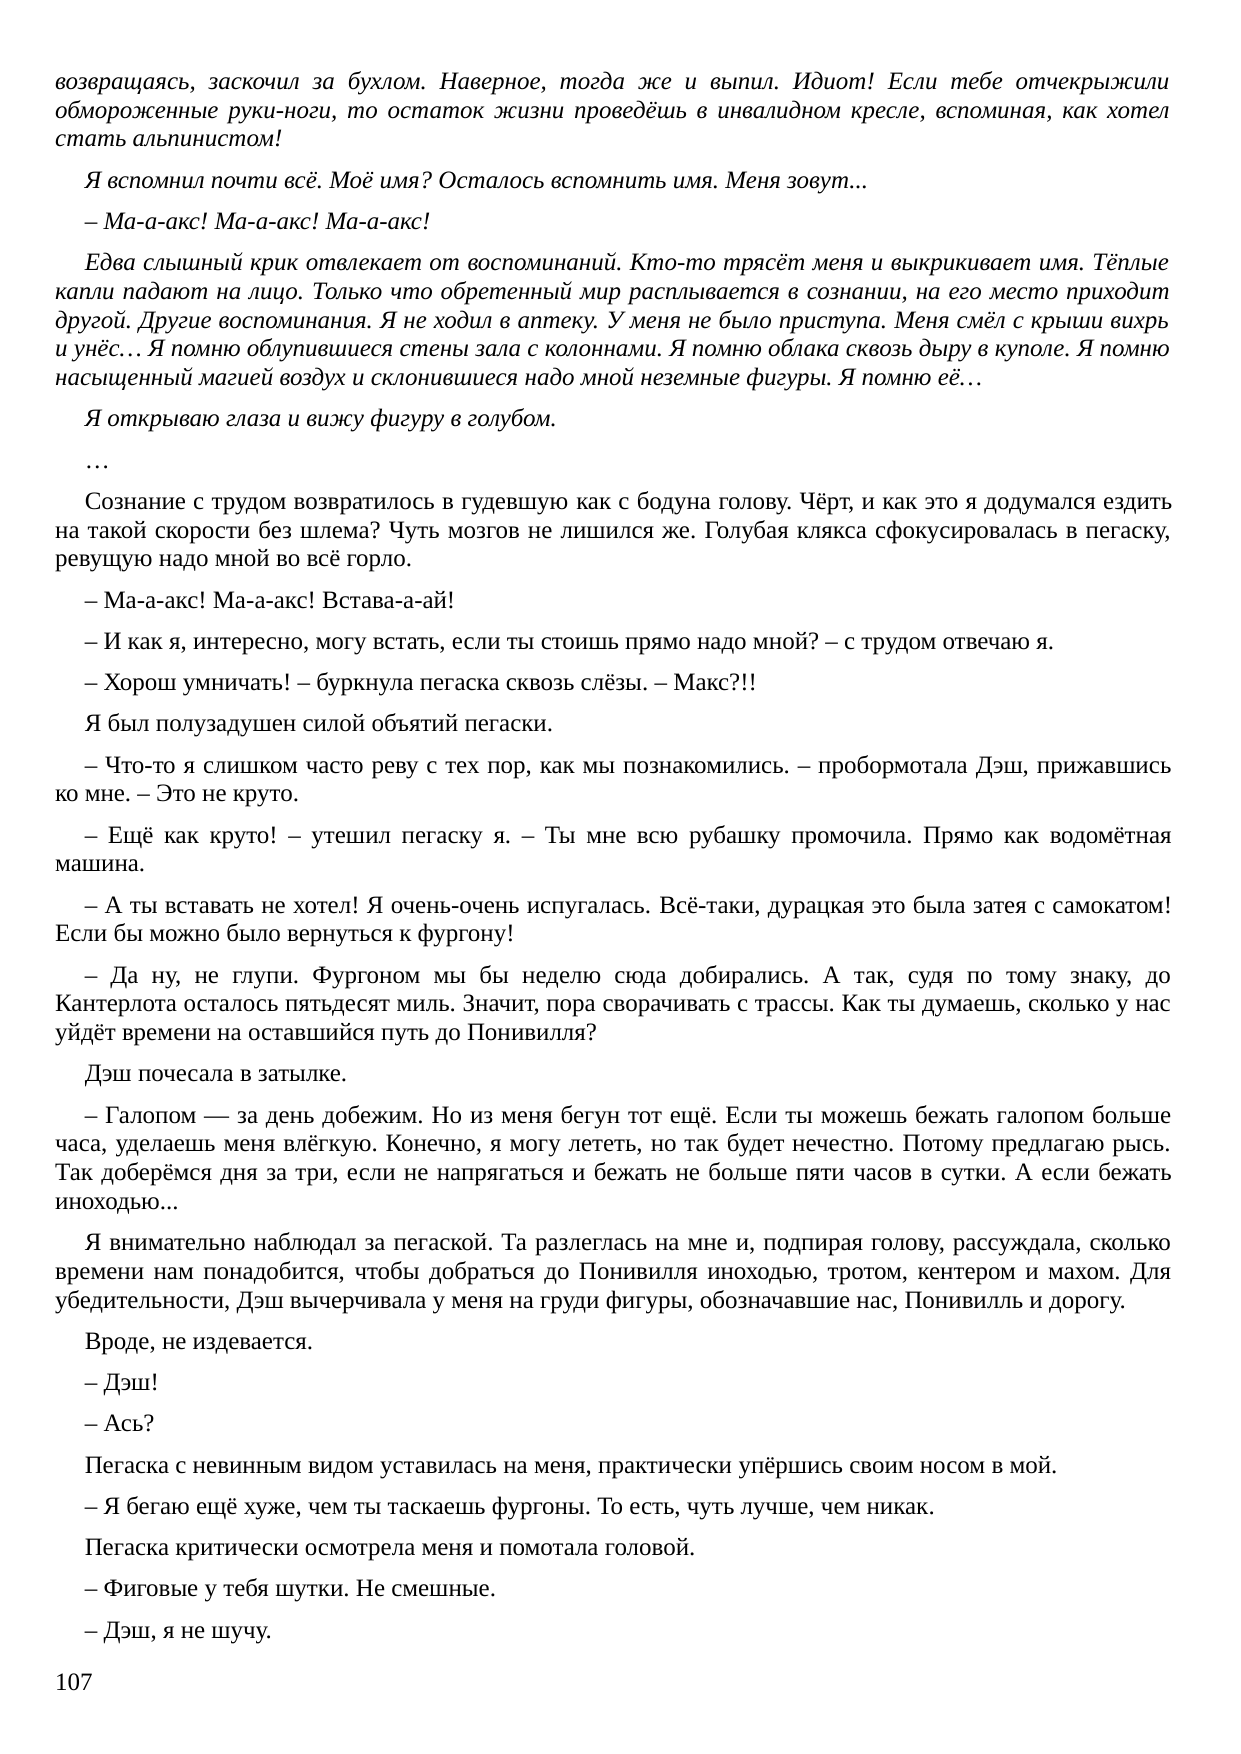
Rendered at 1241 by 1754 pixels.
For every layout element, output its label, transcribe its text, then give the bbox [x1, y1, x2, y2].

text – Дэш, я не шучу. [55, 1615, 1173, 1643]
text – Дэш! [55, 1367, 1173, 1396]
text Я внимательно наблюдал за пегаской. Та разлеглась на мне и, подпирая голову, рассуждала, сколько времени нам понадобится, чтобы добраться до Понивилля иноходью, тротом, кентером и махом. Для убедительности, Дэш вычерчивала у меня на груди фигуры, обозначавшие нас, Понивилль и дорогу. [55, 1227, 1173, 1313]
text – Фиговые у тебя шутки. Не смешные. [55, 1573, 1173, 1602]
text – Хорош умничать! – буркнула пегаска сквозь слёзы. – Макс?!! [55, 667, 1173, 696]
text … [55, 445, 1173, 473]
text – Ещё как круто! – утешил пегаску я. – Ты мне всю рубашку промочила. Прямо как водомётная машина. [55, 820, 1173, 877]
text Едва слышный крик отвлекает от воспоминаний. Кто-то трясёт меня и выкрикивает имя. Тёплые капли падают на лицо. Только что обретенный мир расплывается в сознании, на его место приходит другой. Другие воспоминания. Я не ходил в аптеку. У меня не было приступа. Меня смёл с крыши вихрь и унёс… Я помню облупившиеся стены зала с колоннами. Я помню облака сквозь дыру в куполе. Я помню насыщенный магией воздух и склонившиеся надо мной неземные фигуры. Я помню её… [55, 247, 1173, 391]
text Я открываю глаза и вижу фигуру в голубом. [55, 403, 1173, 432]
text Пегаска критически осмотрела меня и помотала головой. [55, 1532, 1173, 1561]
text возвращаясь, заскочил за бухлом. Наверное, тогда же и выпил. Идиот! Если тебе отчекрыжили обмороженные руки-ноги, то остаток жизни проведёшь в инвалидном кресле, вспоминая, как хотел стать альпинистом! [55, 66, 1173, 152]
text Вроде, не издевается. [55, 1326, 1173, 1355]
text Я вспомнил почти всё. Моё имя? Осталось вспомнить имя. Меня зовут... [55, 165, 1173, 193]
text – И как я, интересно, могу встать, если ты стоишь прямо надо мной? – с трудом отвечаю я. [55, 626, 1173, 655]
text – Ась? [55, 1408, 1173, 1437]
text Дэш почесала в затылке. [55, 1058, 1173, 1087]
text – Ма-а-акс! Ма-а-акс! Ма-а-акс! [55, 206, 1173, 235]
text Я был полузадушен силой объятий пегаски. [55, 708, 1173, 737]
text – Что-то я слишком часто реву с тех пор, как мы познакомились. – пробормотала Дэш, прижавшись ко мне. – Это не круто. [55, 750, 1173, 807]
text – Да ну, не глупи. Фургоном мы бы неделю сюда добирались. А так, судя по тому знаку, до Кантерлота осталось пятьдесят миль. Значит, пора сворачивать с трассы. Как ты думаешь, сколько у нас уйдёт времени на оставшийся путь до Понивилля? [55, 960, 1173, 1046]
text – Я бегаю ещё хуже, чем ты таскаешь фургоны. То есть, чуть лучше, чем никак. [55, 1491, 1173, 1520]
text – Ма-а-акс! Ма-а-акс! Встава-а-ай! [55, 585, 1173, 613]
text Пегаска с невинным видом уставилась на меня, практически упёршись своим носом в мой. [55, 1450, 1173, 1478]
text – А ты вставать не хотел! Я очень-очень испугалась. Всё-таки, дурацкая это была затея с самокатом! Если бы можно было вернуться к фургону! [55, 890, 1173, 947]
text – Галопом — за день добежим. Но из меня бегун тот ещё. Если ты можешь бежать галопом больше часа, уделаешь меня влёгкую. Конечно, я могу лететь, но так будет нечестно. Потому предлагаю рысь. Так доберёмся дня за три, если не напрягаться и бежать не больше пяти часов в сутки. А если бежать иноходью... [55, 1100, 1173, 1215]
text Сознание с трудом возвратилось в гудевшую как с бодуна голову. Чёрт, и как это я додумался ездить на такой скорости без шлема? Чуть мозгов не лишился же. Голубая клякса сфокусировалась в пегаску, ревущую надо мной во всё горло. [55, 486, 1173, 572]
